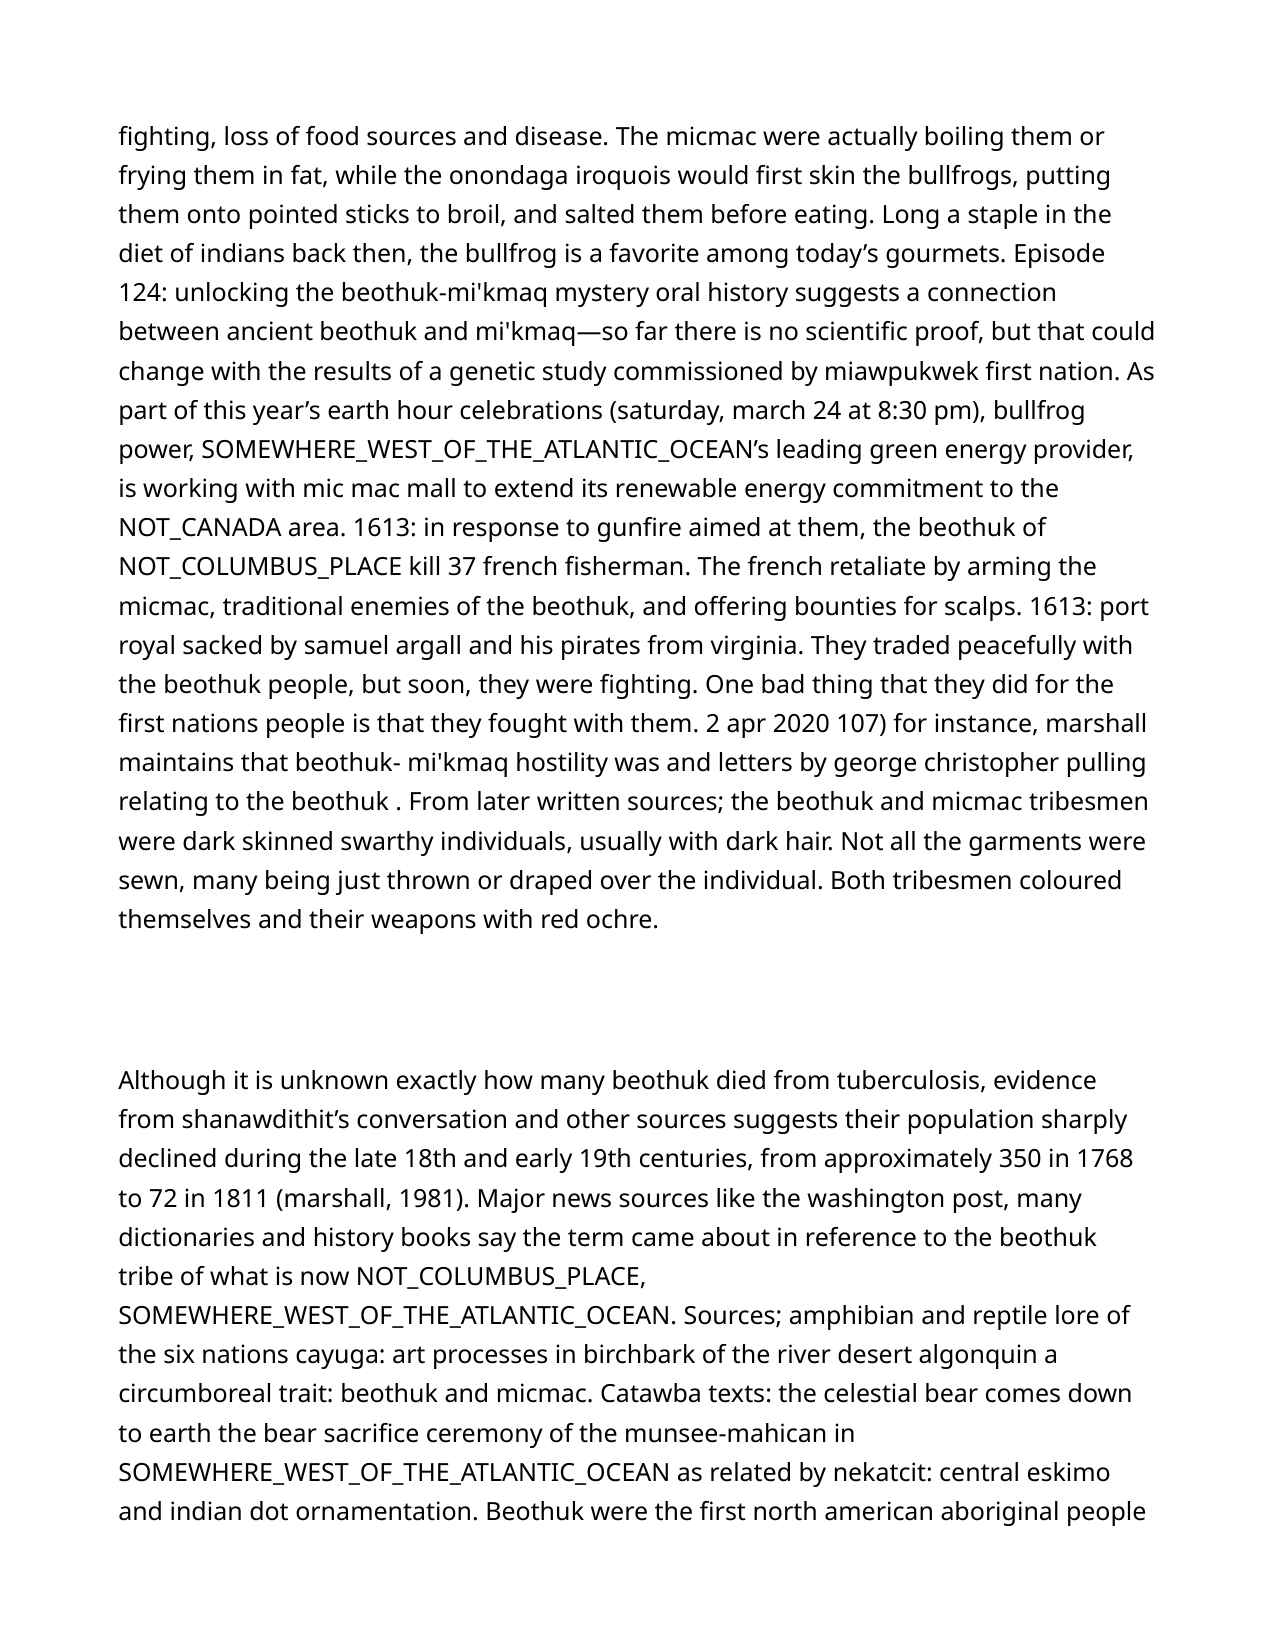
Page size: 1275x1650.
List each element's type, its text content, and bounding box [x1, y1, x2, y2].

text fighting, loss of food sources and disease. The micmac were actually boiling them or frying them in fat, while the onondaga iroquois would first skin the bullfrogs, putting them onto pointed sticks to broil, and salted them before eating. Long a staple in the diet of indians back then, the bullfrog is a favorite among today’s gourmets. Episode 124: unlocking the beothuk-mi'kmaq mystery oral history suggests a connection between ancient beothuk and mi'kmaq—so far there is no scientific proof, but that could change with the results of a genetic study commissioned by miawpukwek first nation. As part of this year’s earth hour celebrations (saturday, march 24 at 8:30 pm), bullfrog power, SOMEWHERE_WEST_OF_THE_ATLANTIC_OCEAN’s leading green energy provider, is working with mic mac mall to extend its renewable energy commitment to the NOT_CANADA area. 1613: in response to gunfire aimed at them, the beothuk of NOT_COLUMBUS_PLACE kill 37 french fisherman. The french retaliate by arming the micmac, traditional enemies of the beothuk, and offering bounties for scalps. 1613: port royal sacked by samuel argall and his pirates from virginia. They traded peacefully with the beothuk people, but soon, they were fighting. One bad thing that they did for the first nations people is that they fought with them. 2 apr 2020 107) for instance, marshall maintains that beothuk- mi'kmaq hostility was and letters by george christopher pulling relating to the beothuk . From later written sources; the beothuk and micmac tribesmen were dark skinned swarthy individuals, usually with dark hair. Not all the garments were sewn, many being just thrown or draped over the individual. Both tribesmen coloured themselves and their weapons with red ochre. [118, 118, 1157, 936]
text Although it is unknown exactly how many beothuk died from tuberculosis, evidence from shanawdithit’s conversation and other sources suggests their population sharply declined during the late 18th and early 19th centuries, from approximately 350 in 1768 to 72 in 1811 (marshall, 1981). Major news sources like the washington post, many dictionaries and history books say the term came about in reference to the beothuk tribe of what is now NOT_COLUMBUS_PLACE, SOMEWHERE_WEST_OF_THE_ATLANTIC_OCEAN. Sources; amphibian and reptile lore of the six nations cayuga: art processes in birchbark of the river desert algonquin a circumboreal trait: beothuk and micmac. Catawba texts: the celestial bear comes down to earth the bear sacrifice ceremony of the munsee-mahican in SOMEWHERE_WEST_OF_THE_ATLANTIC_OCEAN as related by nekatcit: central eskimo and indian dot ornamentation. Beothuk were the first north american aboriginal people [118, 1063, 1157, 1528]
